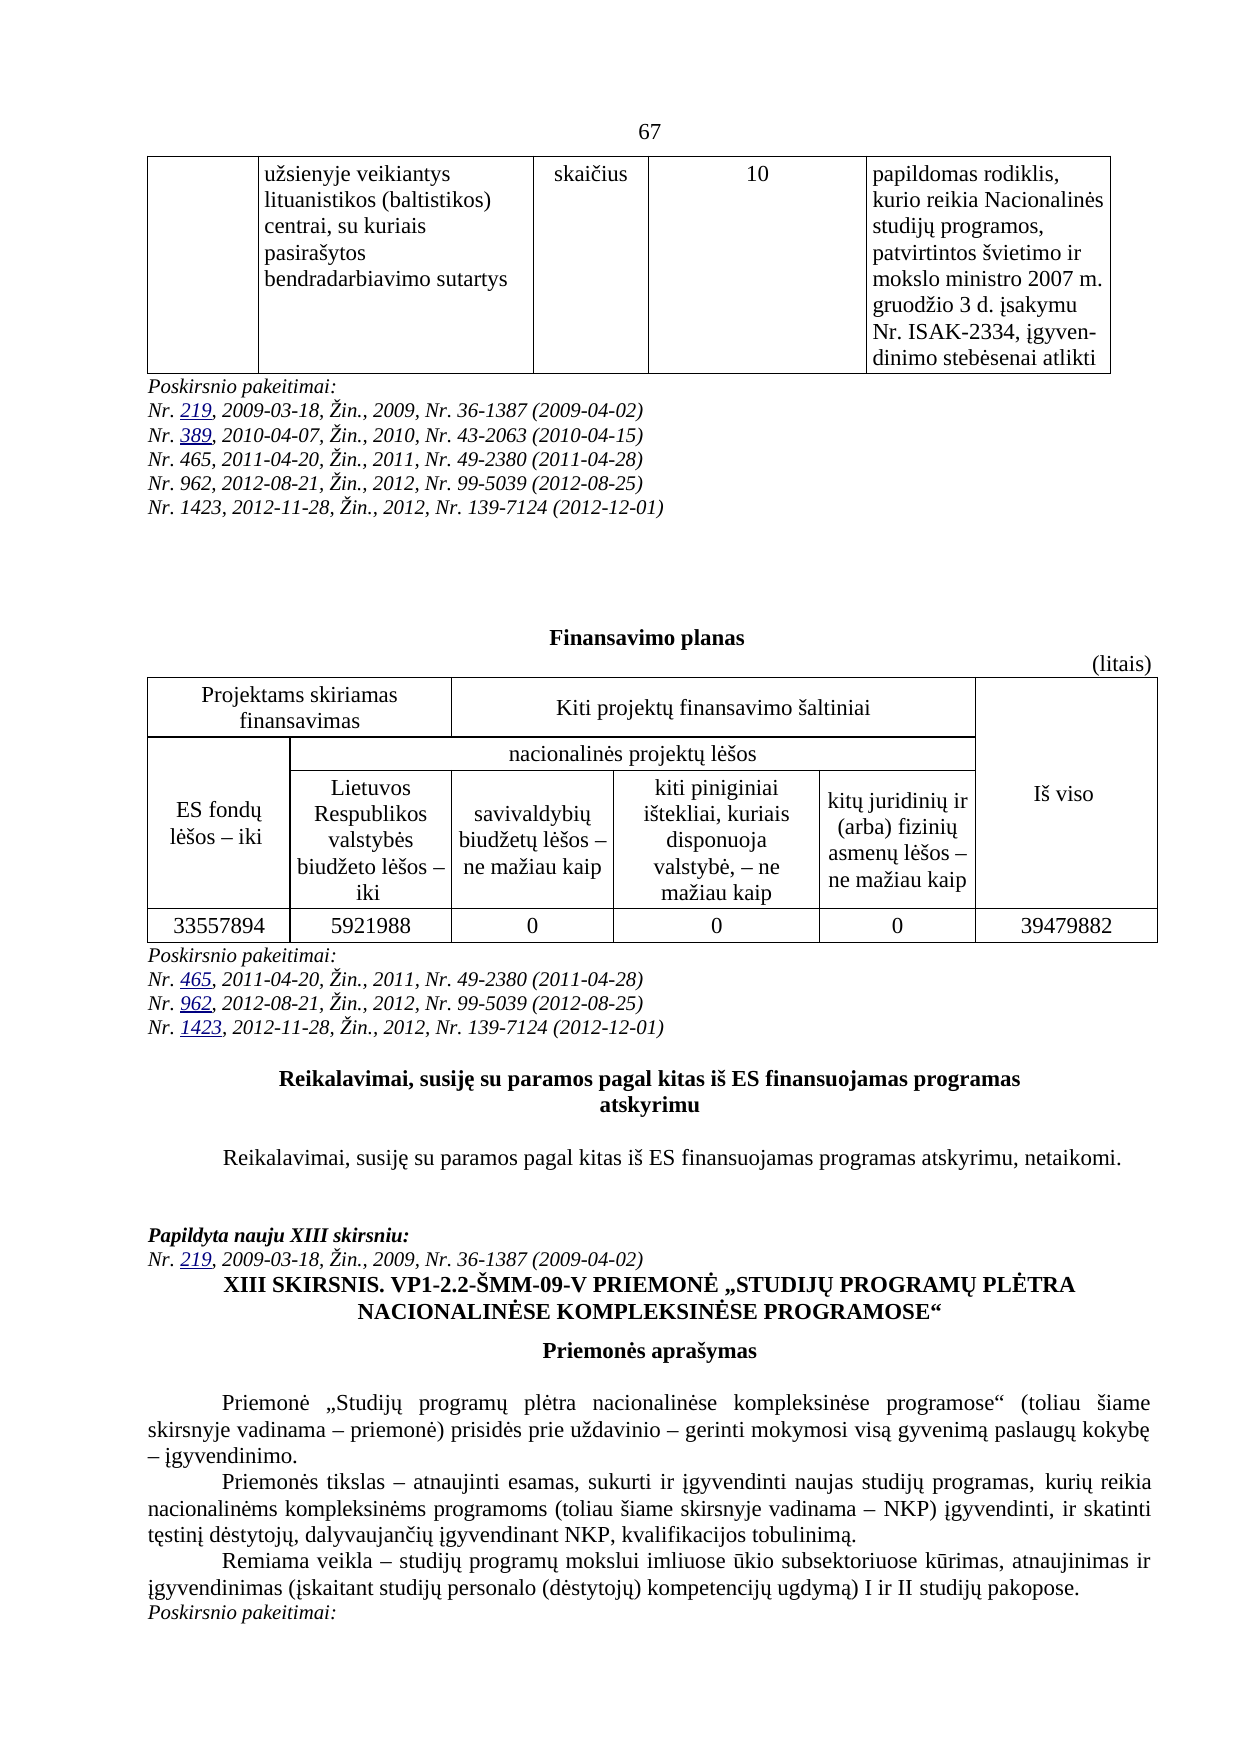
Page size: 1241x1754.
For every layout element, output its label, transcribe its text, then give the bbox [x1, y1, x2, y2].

text Nr. 465, 2011-04-20, Žin., 2011, Nr. 49-2380 (2011-04-28) [148, 967, 1152, 991]
text Nr. 962, 2012-08-21, Žin., 2012, Nr. 99-5039 (2012-08-25) [148, 991, 1152, 1015]
text Poskirsnio pakeitimai: [148, 374, 1152, 398]
table_cell 0 [452, 909, 613, 942]
table_cell 39479882 [976, 909, 1157, 942]
text Nr. 389, 2010-04-07, Žin., 2010, Nr. 43-2063 (2010-04-15) [148, 422, 1152, 447]
text Poskirsnio pakeitimai: [148, 943, 1152, 967]
text Reikalavimai, susiję su paramos pagal kitas iš ES finansuojamas programas atskyrimu [148, 1065, 1152, 1118]
text Nr. 219, 2009-03-18, Žin., 2009, Nr. 36-1387 (2009-04-02) [148, 398, 1152, 422]
text Poskirsnio pakeitimai: [148, 1600, 1152, 1624]
table_cell kiti piniginiai ištekliai, kuriais disponuoja valstybė, – ne mažiau kaip [614, 771, 819, 908]
table_cell skaičius [534, 157, 648, 373]
text Priemonė „Studijų programų plėtra nacionalinėse kompleksinėse programose“ (toliau šiame skirsnyje vadinama – priemonė) prisidės prie uždavinio – gerinti mokymosi visą gyvenimą paslaugų kokybę – įgyvendinimo. [148, 1389, 1152, 1468]
table_cell [148, 157, 258, 373]
table_header Projektams skiriamas finansavimas [148, 678, 451, 736]
table_cell kitų juridinių ir (arba) fizinių asmenų lėšos – ne mažiau kaip [820, 771, 975, 908]
table_cell 0 [820, 909, 975, 942]
table_cell papildomas rodiklis, kurio reikia Nacionalinės studijų programos, patvirtintos švietimo ir mokslo ministro 2007 m. gruodžio 3 d. įsakymu Nr. ISAK-2334, įgyven­dinimo stebėsenai atlikti [867, 157, 1110, 373]
text Nr. 1423, 2012-11-28, Žin., 2012, Nr. 139-7124 (2012-12-01) [148, 495, 1152, 519]
text (litais) [148, 651, 1152, 677]
table_cell 33557894 [148, 909, 289, 942]
text Finansavimo planas [148, 624, 1152, 651]
table_cell 5921988 [291, 909, 451, 942]
text Nr. 219, 2009-03-18, Žin., 2009, Nr. 36-1387 (2009-04-02) [148, 1247, 1152, 1271]
text Papildyta nauju XIII skirsniu: [148, 1223, 1152, 1247]
table_cell 0 [614, 909, 819, 942]
text Nr. 1423, 2012-11-28, Žin., 2012, Nr. 139-7124 (2012-12-01) [148, 1015, 1152, 1039]
table_cell ES fondų lėšos – iki [148, 738, 289, 908]
text Priemonės tikslas – atnaujinti esamas, sukurti ir įgyvendinti naujas studijų programas, kurių reikia nacionalinėms kompleksinėms programoms (toliau šiame skirsnyje vadinama – NKP) įgyvendinti, ir skatinti tęstinį dėstytojų, dalyvaujančių įgyvendinant NKP, kvalifikacijos tobulinimą. [148, 1468, 1152, 1547]
text Nr. 465, 2011-04-20, Žin., 2011, Nr. 49-2380 (2011-04-28) [148, 447, 1152, 471]
table_header Iš viso [976, 678, 1157, 908]
text Priemonės aprašymas [148, 1337, 1152, 1363]
table_cell Lietuvos Respublikos valstybės biudžeto lėšos – iki [291, 771, 451, 908]
text Reikalavimai, susiję su paramos pagal kitas iš ES finansuojamas programas atskyrimu, netaikomi. [148, 1144, 1152, 1171]
table_cell savivaldybių biudžetų lėšos – ne mažiau kaip [452, 771, 613, 908]
table_cell 10 [649, 157, 866, 373]
table_cell nacionalinės projektų lėšos [291, 738, 975, 770]
table_header Kiti projektų finansavimo šaltiniai [452, 678, 975, 736]
table_cell užsienyje veikiantys lituanistikos (baltistikos) centrai, su kuriais pasirašytos bendradarbiavimo sutartys [259, 157, 533, 373]
text Nr. 962, 2012-08-21, Žin., 2012, Nr. 99-5039 (2012-08-25) [148, 471, 1152, 495]
text Remiama veikla – studijų programų mokslui imliuose ūkio subsektoriuose kūrimas, atnaujinimas ir įgyvendinimas (įskaitant studijų personalo (dėstytojų) kompetencijų ugdymą) I ir II studijų pakopose. [148, 1547, 1152, 1600]
text XIII SKIRSNIS. VP1-2.2-ŠMM-09-V PRIEMONĖ „STUDIJŲ PROGRAMŲ PLĖTRA NACIONALINĖSE KOMPLEKSINĖSE PROGRAMOSE“ [148, 1271, 1152, 1324]
